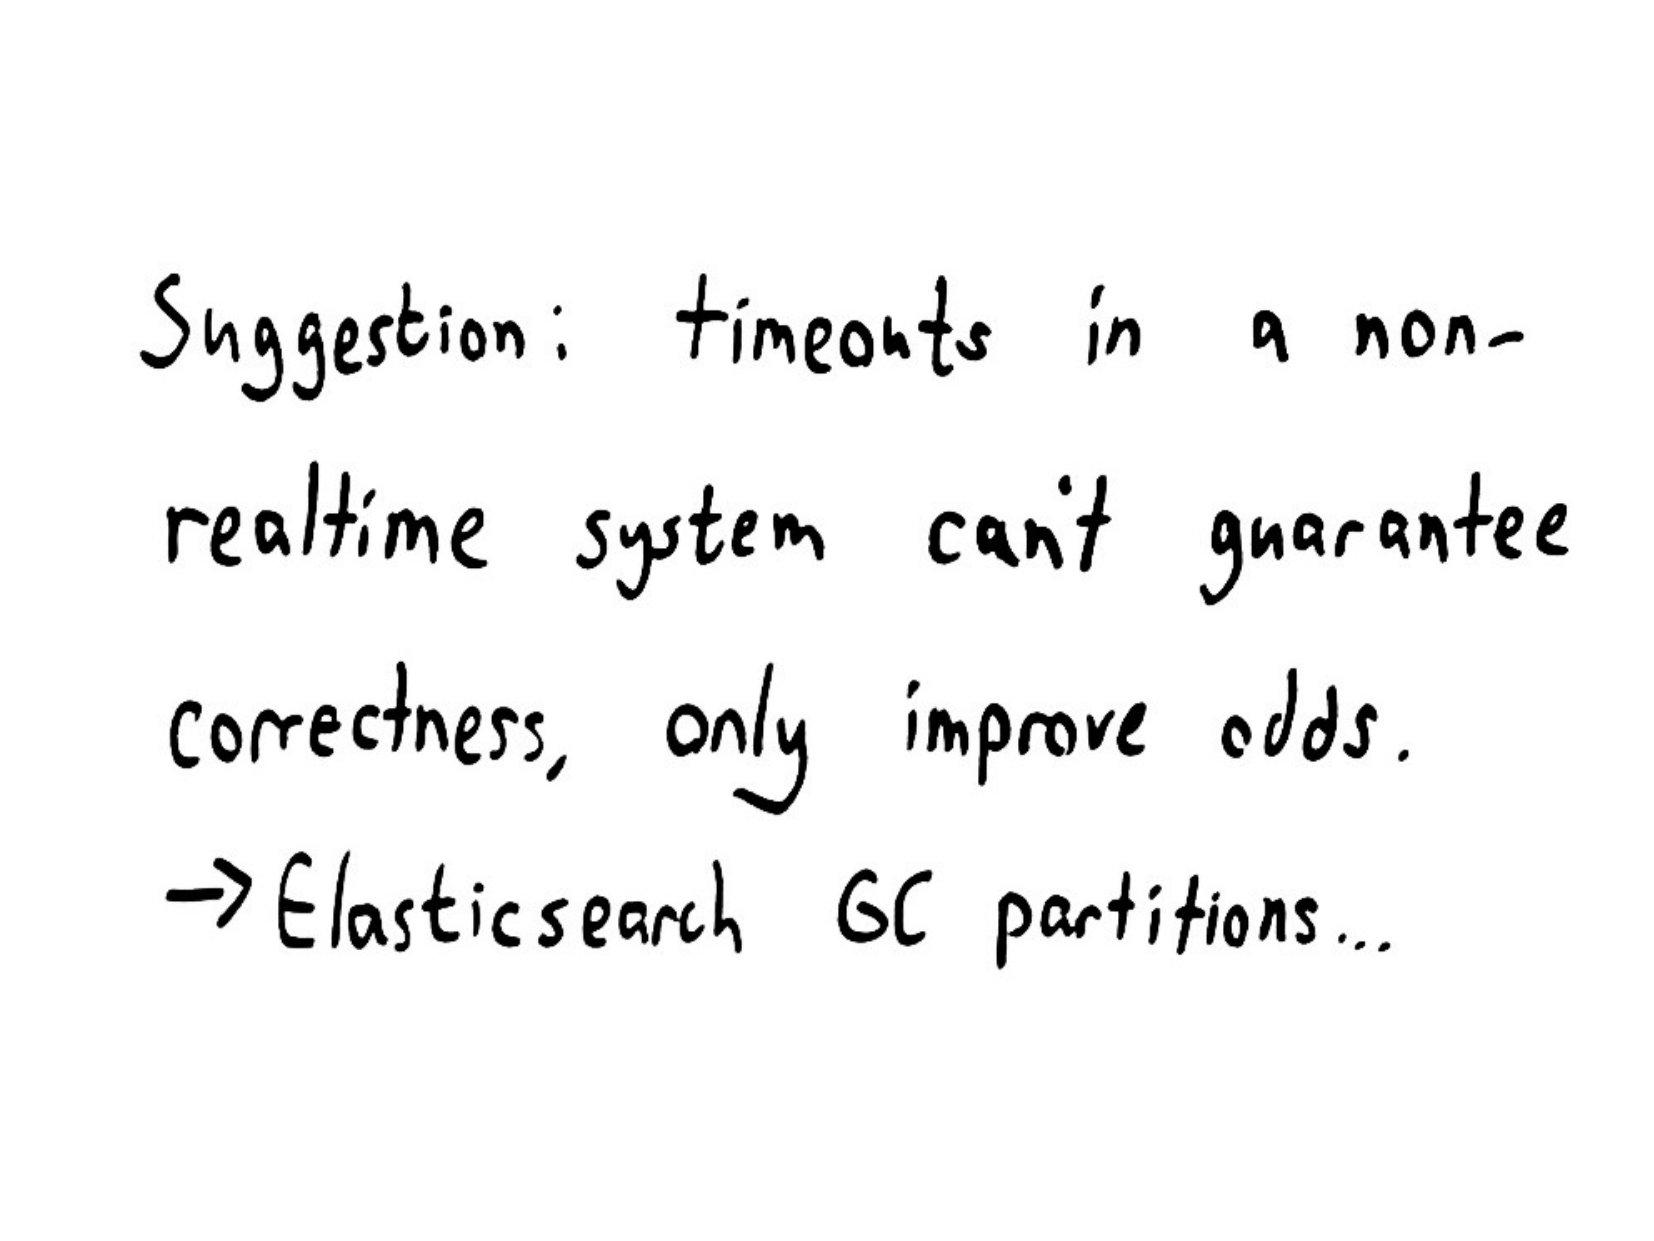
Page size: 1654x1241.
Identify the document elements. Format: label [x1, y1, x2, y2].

picture [52, 209, 1602, 1036]
